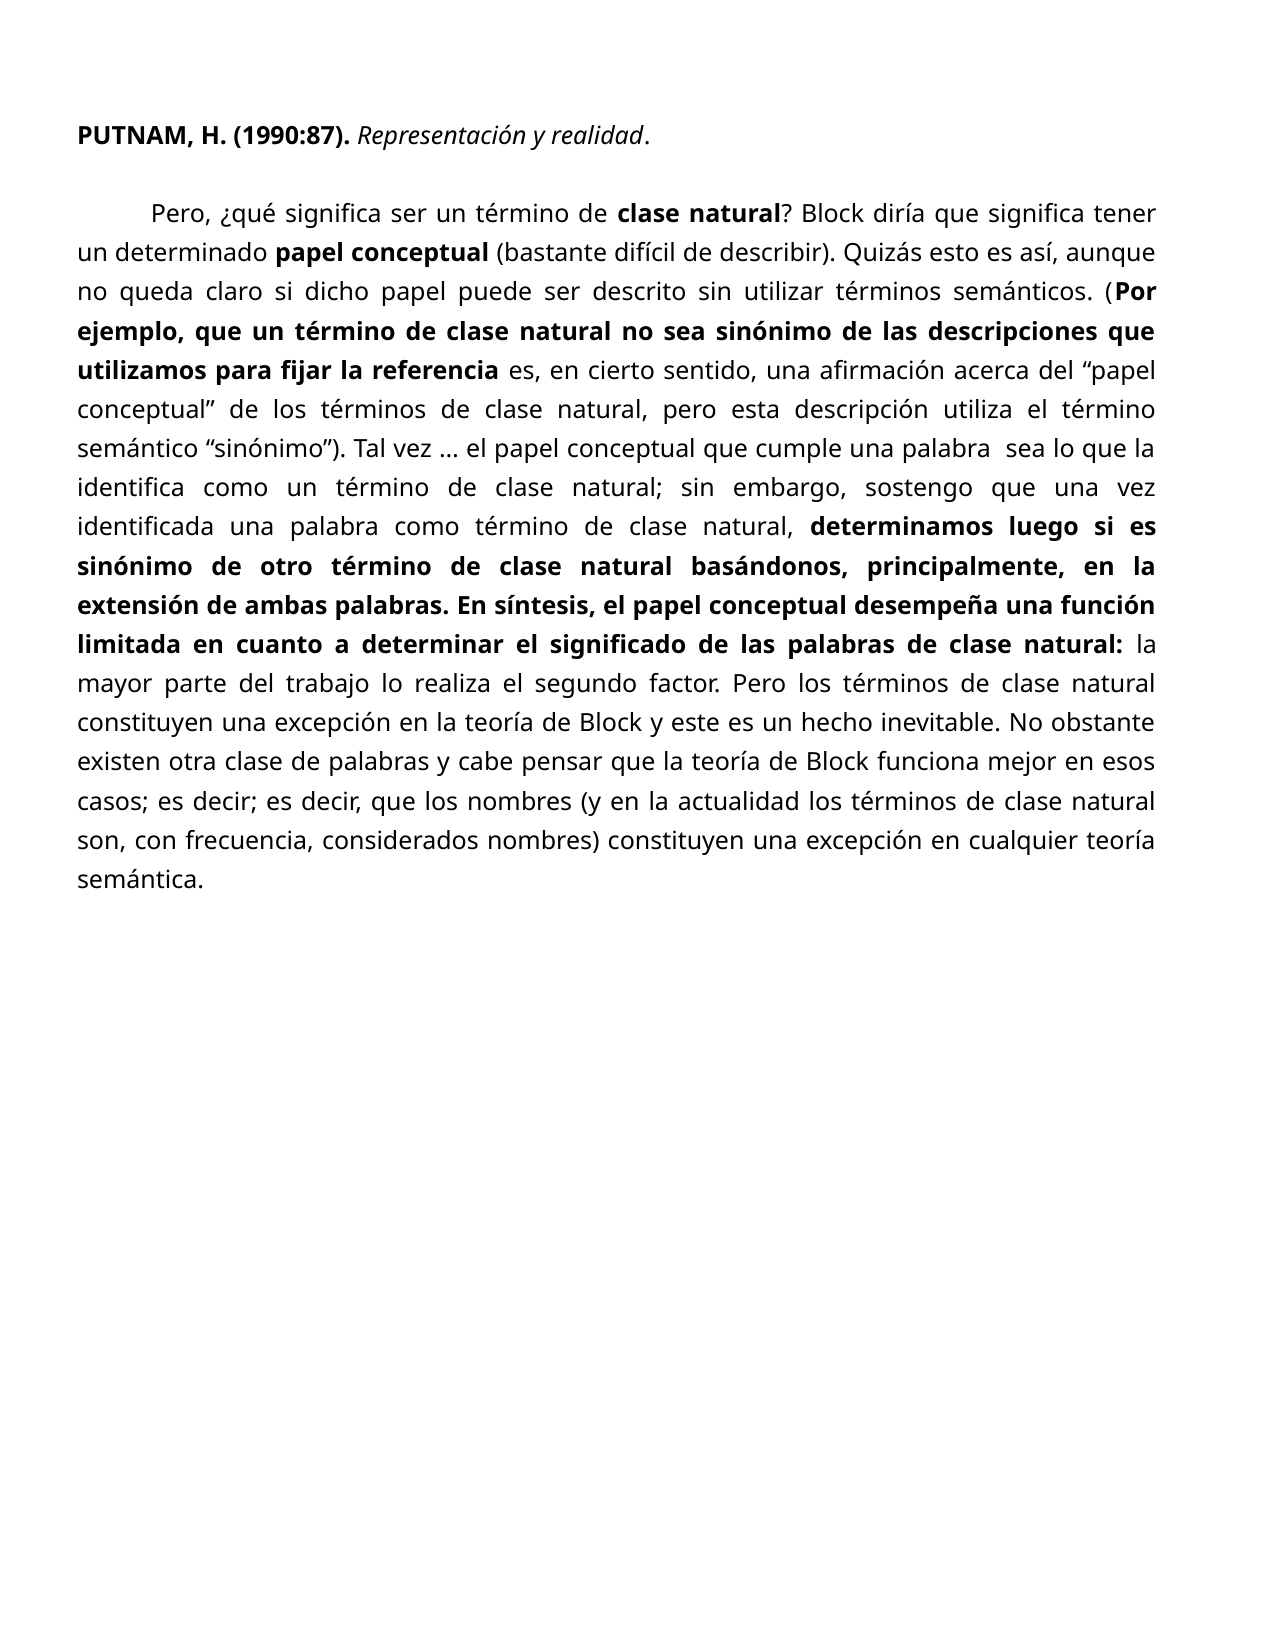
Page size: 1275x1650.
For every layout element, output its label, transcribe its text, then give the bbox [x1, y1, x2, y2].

text PUTNAM, H. (1990:87). Representación y realidad. [77, 117, 1157, 151]
text Pero, ¿qué significa ser un término de clase natural? Block diría que significa tener un determinado papel conceptual (bastante difícil de describir). Quizás esto es así, aunque no queda claro si dicho papel puede ser descrito sin utilizar términos semánticos. (Por ejemplo, que un término de clase natural no sea sinónimo de las descripciones que utilizamos para fijar la referencia es, en cierto sentido, una afirmación acerca del “papel conceptual” de los términos de clase natural, pero esta descripción utiliza el término semántico “sinónimo”). Tal vez … el papel conceptual que cumple una palabra sea lo que la identifica como un término de clase natural; sin embargo, sostengo que una vez identificada una palabra como término de clase natural, determinamos luego si es sinónimo de otro término de clase natural basándonos, principalmente, en la extensión de ambas palabras. En síntesis, el papel conceptual desempeña una función limitada en cuanto a determinar el significado de las palabras de clase natural: la mayor parte del trabajo lo realiza el segundo factor. Pero los términos de clase natural constituyen una excepción en la teoría de Block y este es un hecho inevitable. No obstante existen otra clase de palabras y cabe pensar que la teoría de Block funciona mejor en esos casos; es decir; es decir, que los nombres (y en la actualidad los términos de clase natural son, con frecuencia, considerados nombres) constituyen una excepción en cualquier teoría semántica. [77, 196, 1157, 896]
